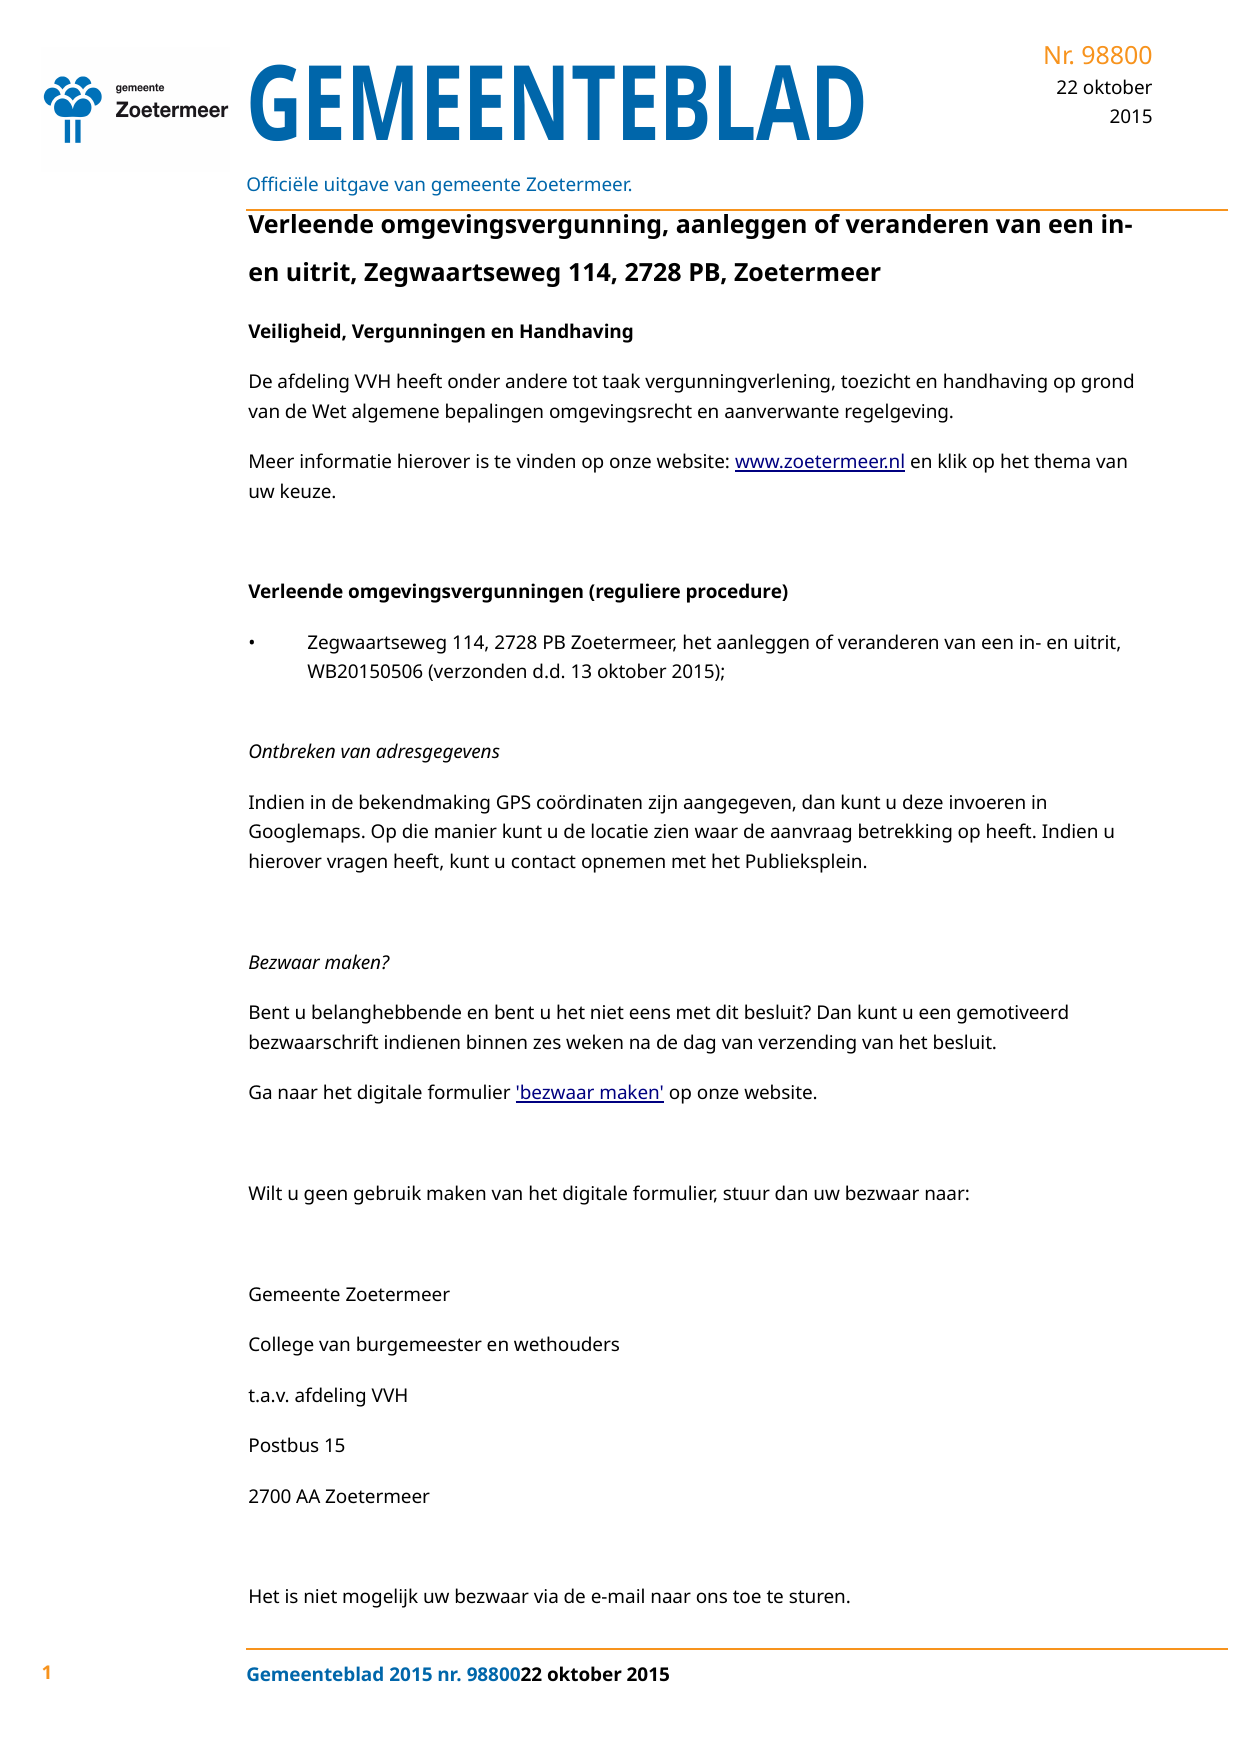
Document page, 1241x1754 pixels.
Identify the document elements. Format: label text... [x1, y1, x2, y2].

text Veiligheid, Vergunningen en Handhaving [248, 318, 1152, 344]
text De afdeling VVH heeft onder andere tot taak vergunningverlening, toezicht en handhaving op grond van de Wet algemene bepalingen omgevingsrecht en aanverwante regelgeving. [248, 368, 1152, 424]
text Indien in de bekendmaking GPS coördinaten zijn aangegeven, dan kunt u deze invoeren in Googlemaps. Op die manier kunt u de locatie zien waar de aanvraag betrekking op heeft. Indien u hierover vragen heeft, kunt u contact opnemen met het Publieksplein. [248, 789, 1152, 874]
text Postbus 15 [248, 1432, 1152, 1458]
text Gemeente Zoetermeer [248, 1281, 1152, 1307]
list Zegwaartseweg 114, 2728 PB Zoetermeer, het aanleggen of veranderen van een in- en uitrit, WB20150506 (verzonden d.d. 13 oktober 2015); [248, 629, 1152, 684]
text Het is niet mogelijk uw bezwaar via de e-mail naar ons toe te sturen. [248, 1584, 1152, 1609]
text t.a.v. afdeling VVH [248, 1382, 1152, 1408]
picture [41, 47, 231, 172]
text Ontbreken van adresgegevens [248, 739, 1152, 764]
text Meer informatie hierover is te vinden op onze website: www.zoetermeer.nl en klik op het thema van uw keuze. [248, 448, 1152, 504]
text Ga naar het digitale formulier 'bezwaar maken' op onze website. [248, 1079, 1152, 1105]
text Verleende omgevingsvergunning, aanleggen of veranderen van een in- en uitrit, Zegwaartseweg 114, 2728 PB, Zoetermeer [248, 211, 1152, 288]
text Bent u belanghebbende en bent u het niet eens met dit besluit? Dan kunt u een gemotiveerd bezwaarschrift indienen binnen zes weken na de dag van verzending van het besluit. [248, 999, 1152, 1055]
text Bezwaar maken? [248, 949, 1152, 975]
text 2700 AA Zoetermeer [248, 1483, 1152, 1509]
text College van burgemeester en wethouders [248, 1332, 1152, 1357]
text Wilt u geen gebruik maken van het digitale formulier, stuur dan uw bezwaar naar: [248, 1180, 1152, 1206]
text Verleende omgevingsvergunningen (reguliere procedure) [248, 579, 1152, 604]
